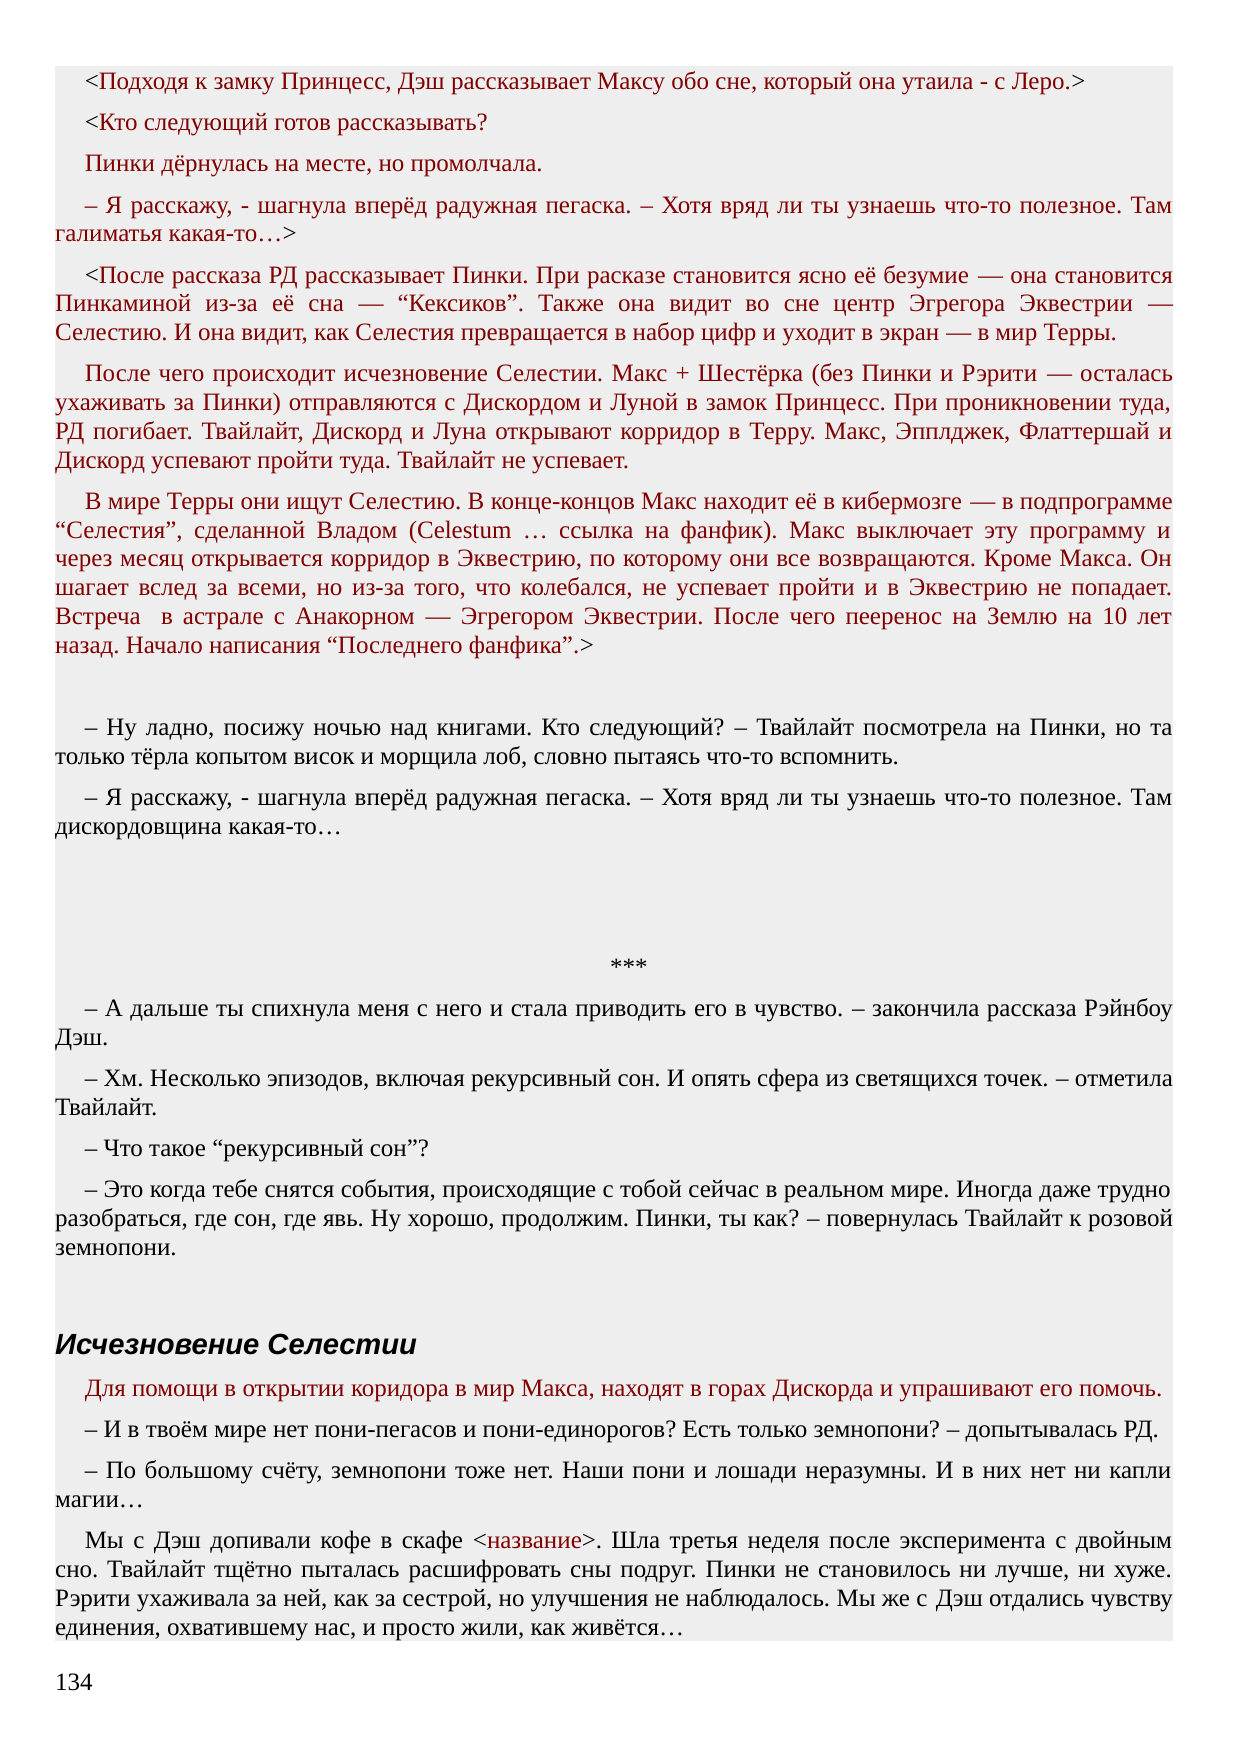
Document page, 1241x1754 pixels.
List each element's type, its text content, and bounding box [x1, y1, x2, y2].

text После чего происходит исчезновение Селестии. Макс + Шестёрка (без Пинки и Рэрити — осталась ухаживать за Пинки) отправляются с Дискордом и Луной в замок Принцесс. При проникновении туда, РД погибает. Твайлайт, Дискорд и Луна открывают корридор в Терру. Макс, Эпплджек, Флаттершай и Дискорд успевают пройти туда. Твайлайт не успевает. [55, 358, 1173, 473]
text – Хм. Несколько эпизодов, включая рекурсивный сон. И опять сфера из светящихся точек. – отметила Твайлайт. [55, 1063, 1173, 1121]
text <После рассказа РД рассказывает Пинки. При расказе становится ясно её безумие — она становится Пинкаминой из-за её сна — “Кексиков”. Также она видит во сне центр Эгрегора Эквестрии — Селестию. И она видит, как Селестия превращается в набор цифр и уходит в экран — в мир Терры. [55, 260, 1173, 346]
text Мы с Дэш допивали кофе в cкафе <название>. Шла третья неделя после эксперимента с двойным сно. Твайлайт тщётно пыталась расшифровать сны подруг. Пинки не становилось ни лучше, ни хуже. Рэрити ухаживала за ней, как за сестрой, но улучшения не наблюдалось. Мы же с Дэш отдались чувству единения, охватившему нас, и просто жили, как живётся… [55, 1526, 1173, 1641]
text – Что такое “рекурсивный сон”? [55, 1133, 1173, 1162]
text – По большому счёту, земнопони тоже нет. Наши пони и лошади неразумны. И в них нет ни капли магии… [55, 1456, 1173, 1513]
text – А дальше ты спихнула меня с него и стала приводить его в чувство. – закончила рассказа Рэйнбоу Дэш. [55, 993, 1173, 1051]
text Для помощи в открытии коридора в мир Макса, находят в горах Дискорда и упрашивают его помочь. [55, 1373, 1173, 1402]
text – Я расскажу, - шагнула вперёд радужная пегаска. – Хотя вряд ли ты узнаешь что-то полезное. Там дискордовщина какая-то… [55, 782, 1173, 840]
subtitle Исчезновение Селестии [55, 1327, 1173, 1361]
text <Кто следующий готов рассказывать? [55, 107, 1173, 136]
text – Ну ладно, посижу ночью над книгами. Кто следующий? – Твайлайт посмотрела на Пинки, но та только тёрла копытом висок и морщила лоб, словно пытаясь что-то вспомнить. [55, 712, 1173, 770]
text – Я расскажу, - шагнула вперёд радужная пегаска. – Хотя вряд ли ты узнаешь что-то полезное. Там галиматья какая-то…> [55, 190, 1173, 247]
text В мире Терры они ищут Селестию. В конце-концов Макс находит её в кибермозге — в подпрограмме “Селестия”, сделанной Владом (Celestum … ссылка на фанфик). Макс выключает эту программу и через месяц открывается корридор в Эквестрию, по которому они все возвращаются. Кроме Макса. Он шагает вслед за всеми, но из-за того, что колебался, не успевает пройти и в Эквестрию не попадает. Встреча в астрале с Анакорном — Эгрегором Эквестрии. После чего пееренос на Землю на 10 лет назад. Начало написания “Последнего фанфика”.> [55, 486, 1173, 658]
text <Подходя к замку Принцесс, Дэш рассказывает Максу обо сне, который она утаила - с Леро.> [55, 66, 1173, 95]
text *** [55, 952, 1173, 981]
text – И в твоём мире нет пони-пегасов и пони-единорогов? Есть только земнопони? – допытывалась РД. [55, 1414, 1173, 1443]
text Пинки дёрнулась на месте, но промолчала. [55, 148, 1173, 177]
text – Это когда тебе снятся события, происходящие с тобой сейчас в реальном мире. Иногда даже трудно разобраться, где сон, где явь. Ну хорошо, продолжим. Пинки, ты как? – повернулась Твайлайт к розовой земнопони. [55, 1174, 1173, 1261]
